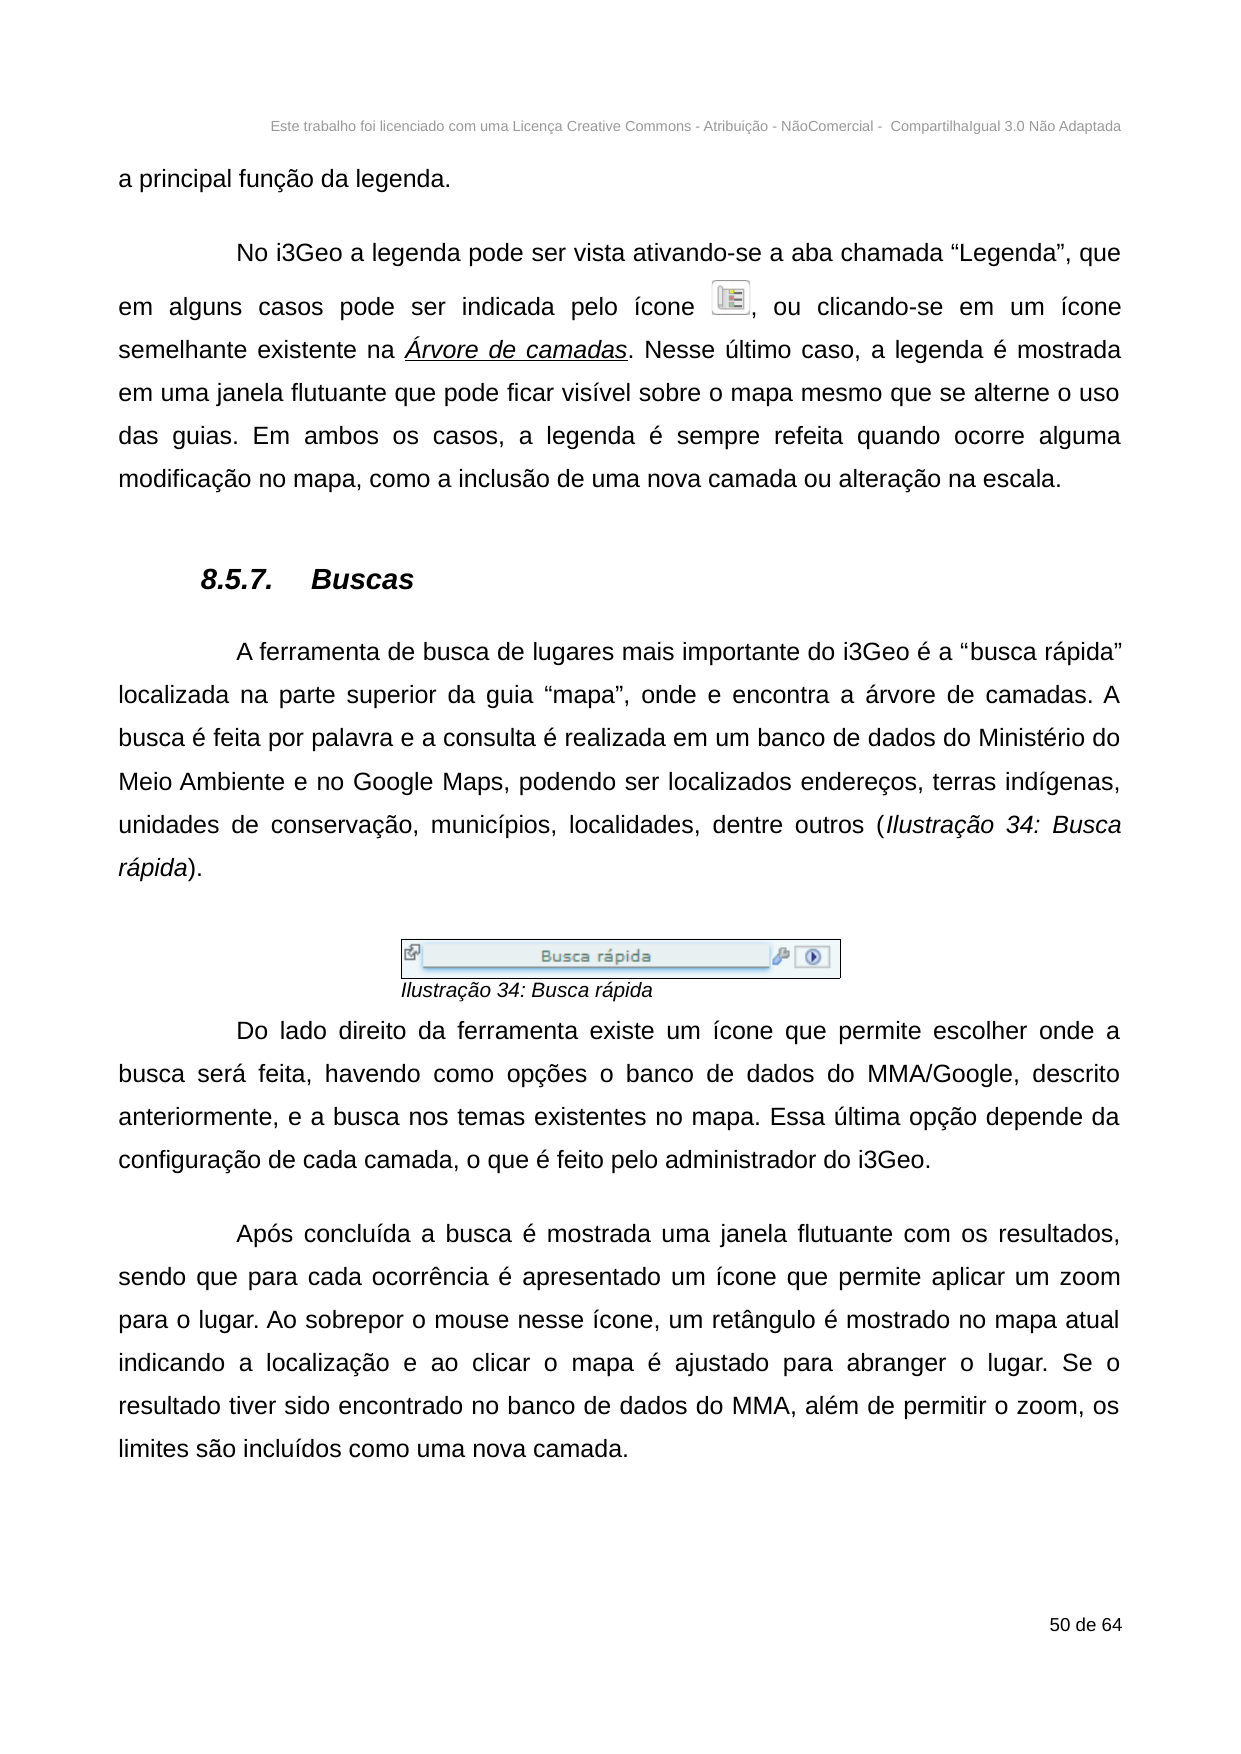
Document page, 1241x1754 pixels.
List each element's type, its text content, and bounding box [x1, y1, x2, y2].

text Ilustração 34: Busca rápida [401, 979, 840, 1002]
subtitle Buscas [163, 562, 1122, 596]
picture [711, 280, 751, 315]
text a principal função da legenda. [118, 164, 1122, 193]
text A ferramenta de busca de lugares mais importante do i3Geo é a “busca rápida” localizada na parte superior da guia “mapa”, onde e encontra a árvore de camadas. A busca é feita por palavra e a consulta é realizada em um banco de dados do Ministério do Meio Ambiente e no Google Maps, podendo ser localizados endereços, terras indígenas, unidades de conservação, municípios, localidades, dentre outros (Ilustração 34: Busca rápida). [118, 637, 1122, 882]
text No i3Geo a legenda pode ser vista ativando-se a aba chamada “Legenda”, que em alguns casos pode ser indicada pelo ícone , ou clicando-se em um ícone semelhante existente na Árvore de camadas. Nesse último caso, a legenda é mostrada em uma janela flutuante que pode ficar visível sobre o mapa mesmo que se alterne o uso das guias. Em ambos os casos, a legenda é sempre refeita quando ocorre alguma modificação no mapa, como a inclusão de uma nova camada ou alteração na escala. [118, 238, 1122, 493]
text Após concluída a busca é mostrada uma janela flutuante com os resultados, sendo que para cada ocorrência é apresentado um ícone que permite aplicar um zoom para o lugar. Ao sobrepor o mouse nesse ícone, um retângulo é mostrado no mapa atual indicando a localização e ao clicar o mapa é ajustado para abranger o lugar. Se o resultado tiver sido encontrado no banco de dados do MMA, além de permitir o zoom, os limites são incluídos como uma nova camada. [118, 1218, 1122, 1463]
picture [402, 940, 840, 978]
text Do lado direito da ferramenta existe um ícone que permite escolher onde a busca será feita, havendo como opções o banco de dados do MMA/Google, descrito anteriormente, e a busca nos temas existentes no mapa. Essa última opção depende da configuração de cada camada, o que é feito pelo administrador do i3Geo. [118, 926, 1122, 1174]
